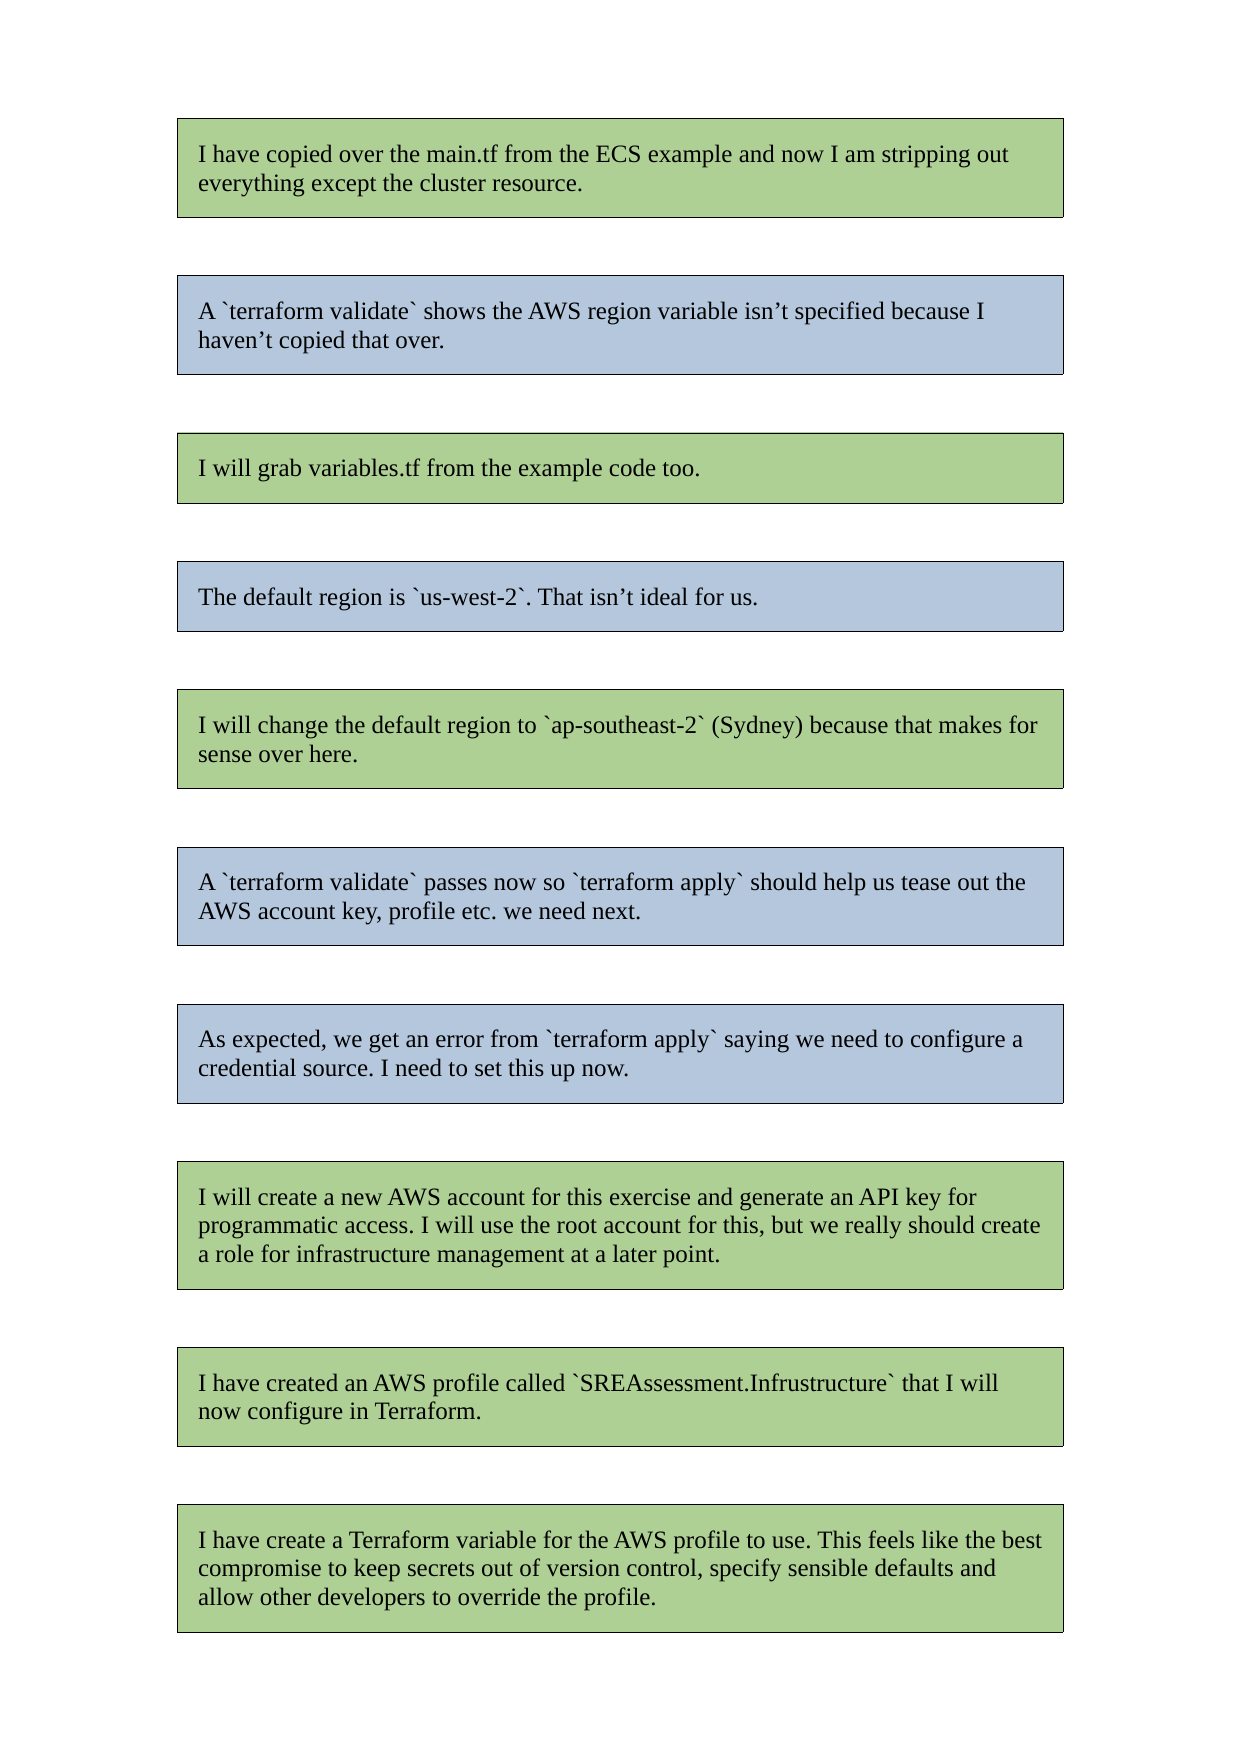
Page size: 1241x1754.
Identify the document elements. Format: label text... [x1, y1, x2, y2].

text As expected, we get an error from `terraform apply` saying we need to configure a credential source. I need to set this up now. [178, 1005, 1063, 1103]
text I have create a Terraform variable for the AWS profile to use. This feels like the best compromise to keep secrets out of version control, specify sensible defaults and allow other developers to override the profile. [178, 1505, 1063, 1632]
text I will grab variables.tf from the example code too. [178, 434, 1063, 503]
text A `terraform validate` shows the AWS region variable isn’t specified because I haven’t copied that over. [178, 276, 1063, 374]
text A `terraform validate` passes now so `terraform apply` should help us tease out the AWS account key, profile etc. we need next. [178, 848, 1063, 945]
text I will create a new AWS account for this exercise and generate an API key for programmatic access. I will use the root account for this, but we really should create a role for infrastructure management at a later point. [178, 1162, 1063, 1289]
text I have created an AWS profile called `SREAssessment.Infrustructure` that I will now configure in Terraform. [178, 1348, 1063, 1446]
text I will change the default region to `ap-southeast-2` (Sydney) because that makes for sense over here. [178, 690, 1063, 788]
text I have copied over the main.tf from the ECS example and now I am stripping out everything except the cluster resource. [178, 119, 1063, 217]
text The default region is `us-west-2`. That isn’t ideal for us. [178, 562, 1063, 631]
